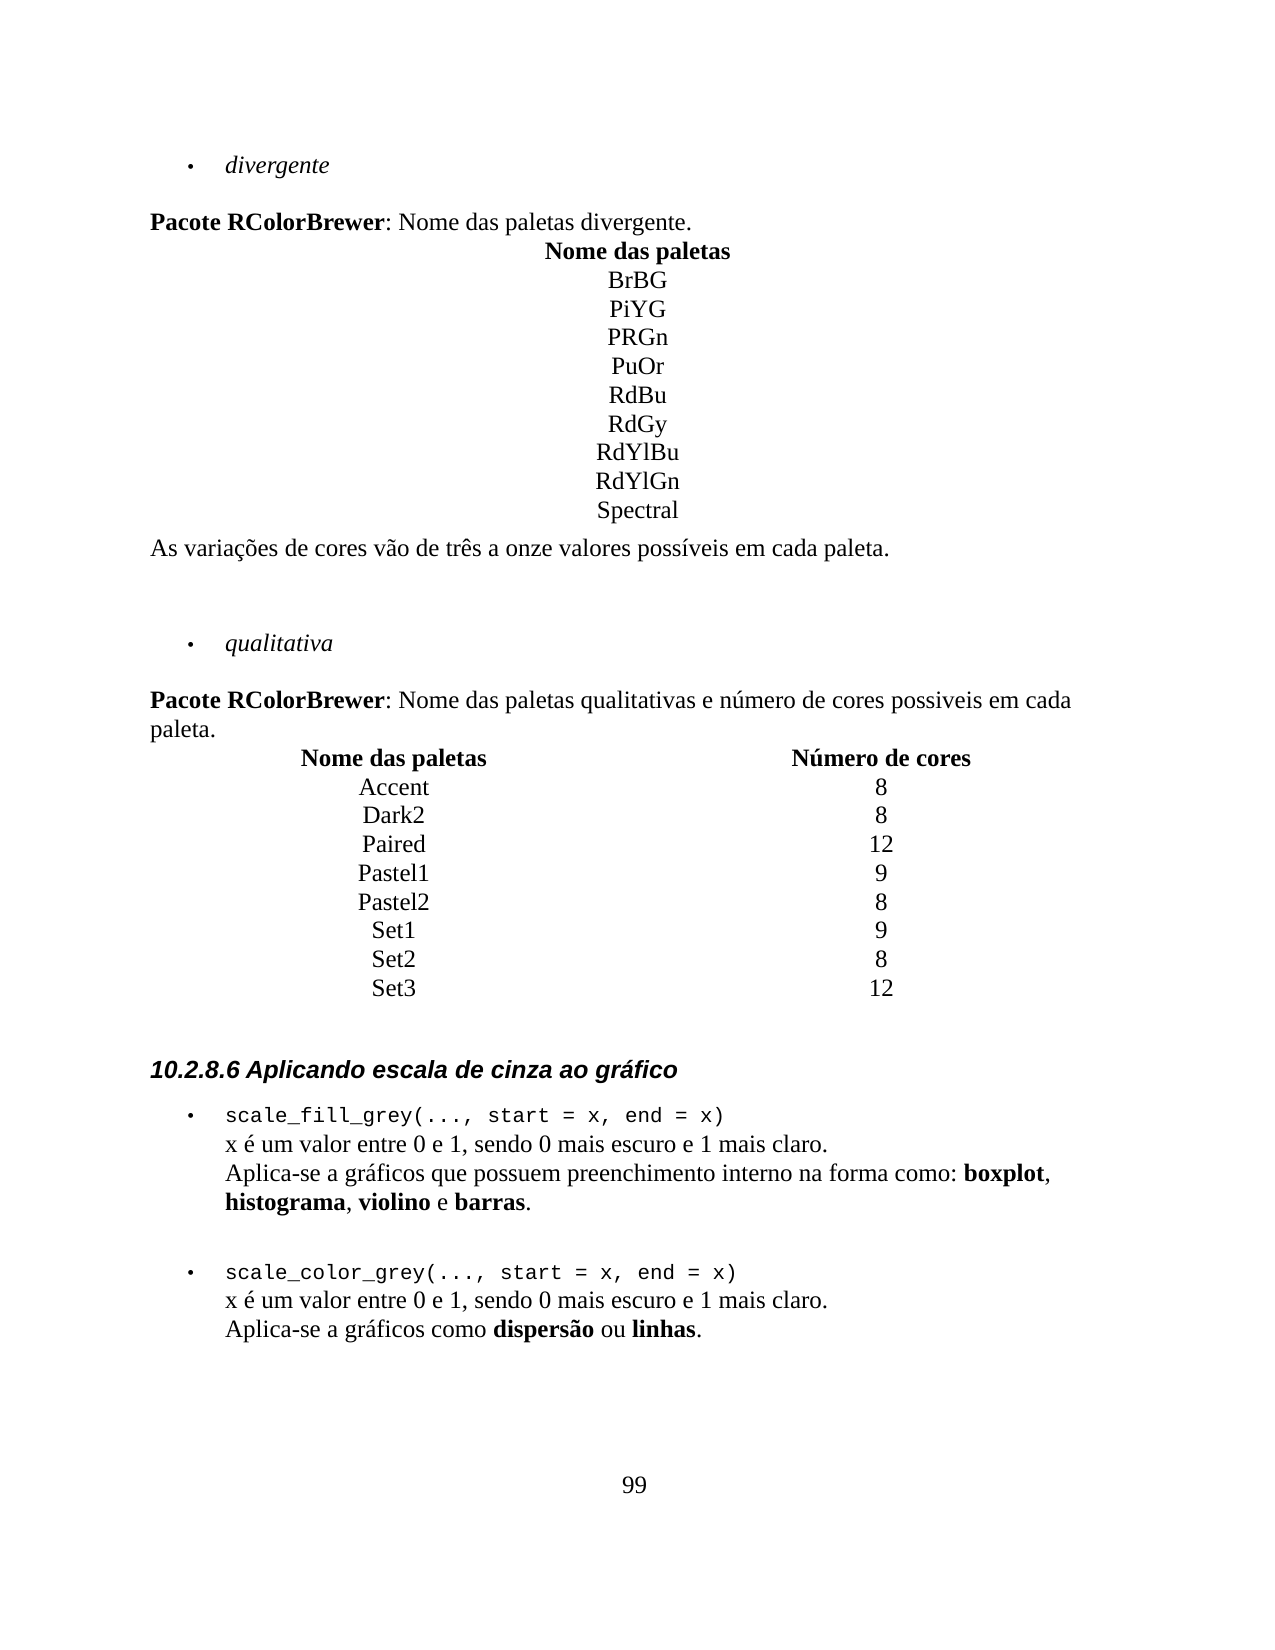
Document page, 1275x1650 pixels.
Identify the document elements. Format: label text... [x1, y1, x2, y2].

table_cell PuOr [150, 351, 1125, 380]
table_cell RdGy [150, 409, 1125, 437]
table_cell PRGn [150, 323, 1125, 351]
table_header Nome das paletas [150, 743, 637, 772]
table_cell RdBu [150, 380, 1125, 409]
table_cell Accent [150, 772, 637, 800]
table_cell Paired [150, 829, 637, 858]
list divergente [187, 150, 1125, 207]
table_cell RdYlGn [150, 466, 1125, 495]
table_cell 8 [638, 772, 1125, 800]
table_cell Set3 [150, 973, 637, 1002]
text Pacote RColorBrewer: Nome das paletas divergente. [150, 207, 1125, 236]
text As variações de cores vão de três a onze valores possíveis em cada paleta. [150, 533, 1125, 590]
subtitle 10.2.8.6 Aplicando escala de cinza ao gráfico [150, 1055, 1125, 1084]
table_cell 12 [638, 829, 1125, 858]
table_header Nome das paletas [150, 236, 1125, 265]
table_cell Set1 [150, 915, 637, 944]
table_cell Set2 [150, 944, 637, 973]
table_cell PiYG [150, 294, 1125, 322]
table_cell Pastel1 [150, 858, 637, 887]
list scale_color_grey(..., start = x, end = x) x é um valor entre 0 e 1, sendo 0 mais escuro e 1 mais claro. Aplica-se a gráficos como dispersão ou linhas. [187, 1262, 1125, 1372]
table_cell Pastel2 [150, 887, 637, 915]
table_cell 8 [638, 887, 1125, 915]
table_cell Spectral [150, 495, 1125, 524]
text Pacote RColorBrewer: Nome das paletas qualitativas e número de cores possiveis em cada paleta. [150, 685, 1125, 743]
table_cell 8 [638, 800, 1125, 829]
table_cell 8 [638, 944, 1125, 973]
table_cell BrBG [150, 265, 1125, 294]
table_cell 9 [638, 915, 1125, 944]
table_header Número de cores [638, 743, 1125, 772]
table_cell 9 [638, 858, 1125, 887]
table_cell 12 [638, 973, 1125, 1002]
table_cell RdYlBu [150, 438, 1125, 466]
list scale_fill_grey(..., start = x, end = x) x é um valor entre 0 e 1, sendo 0 mais escuro e 1 mais claro. Aplica-se a gráficos que possuem preenchimento interno na forma como: boxplot, histograma, violino e barras. [187, 1105, 1125, 1244]
table_cell Dark2 [150, 800, 637, 829]
list qualitativa [187, 628, 1125, 685]
